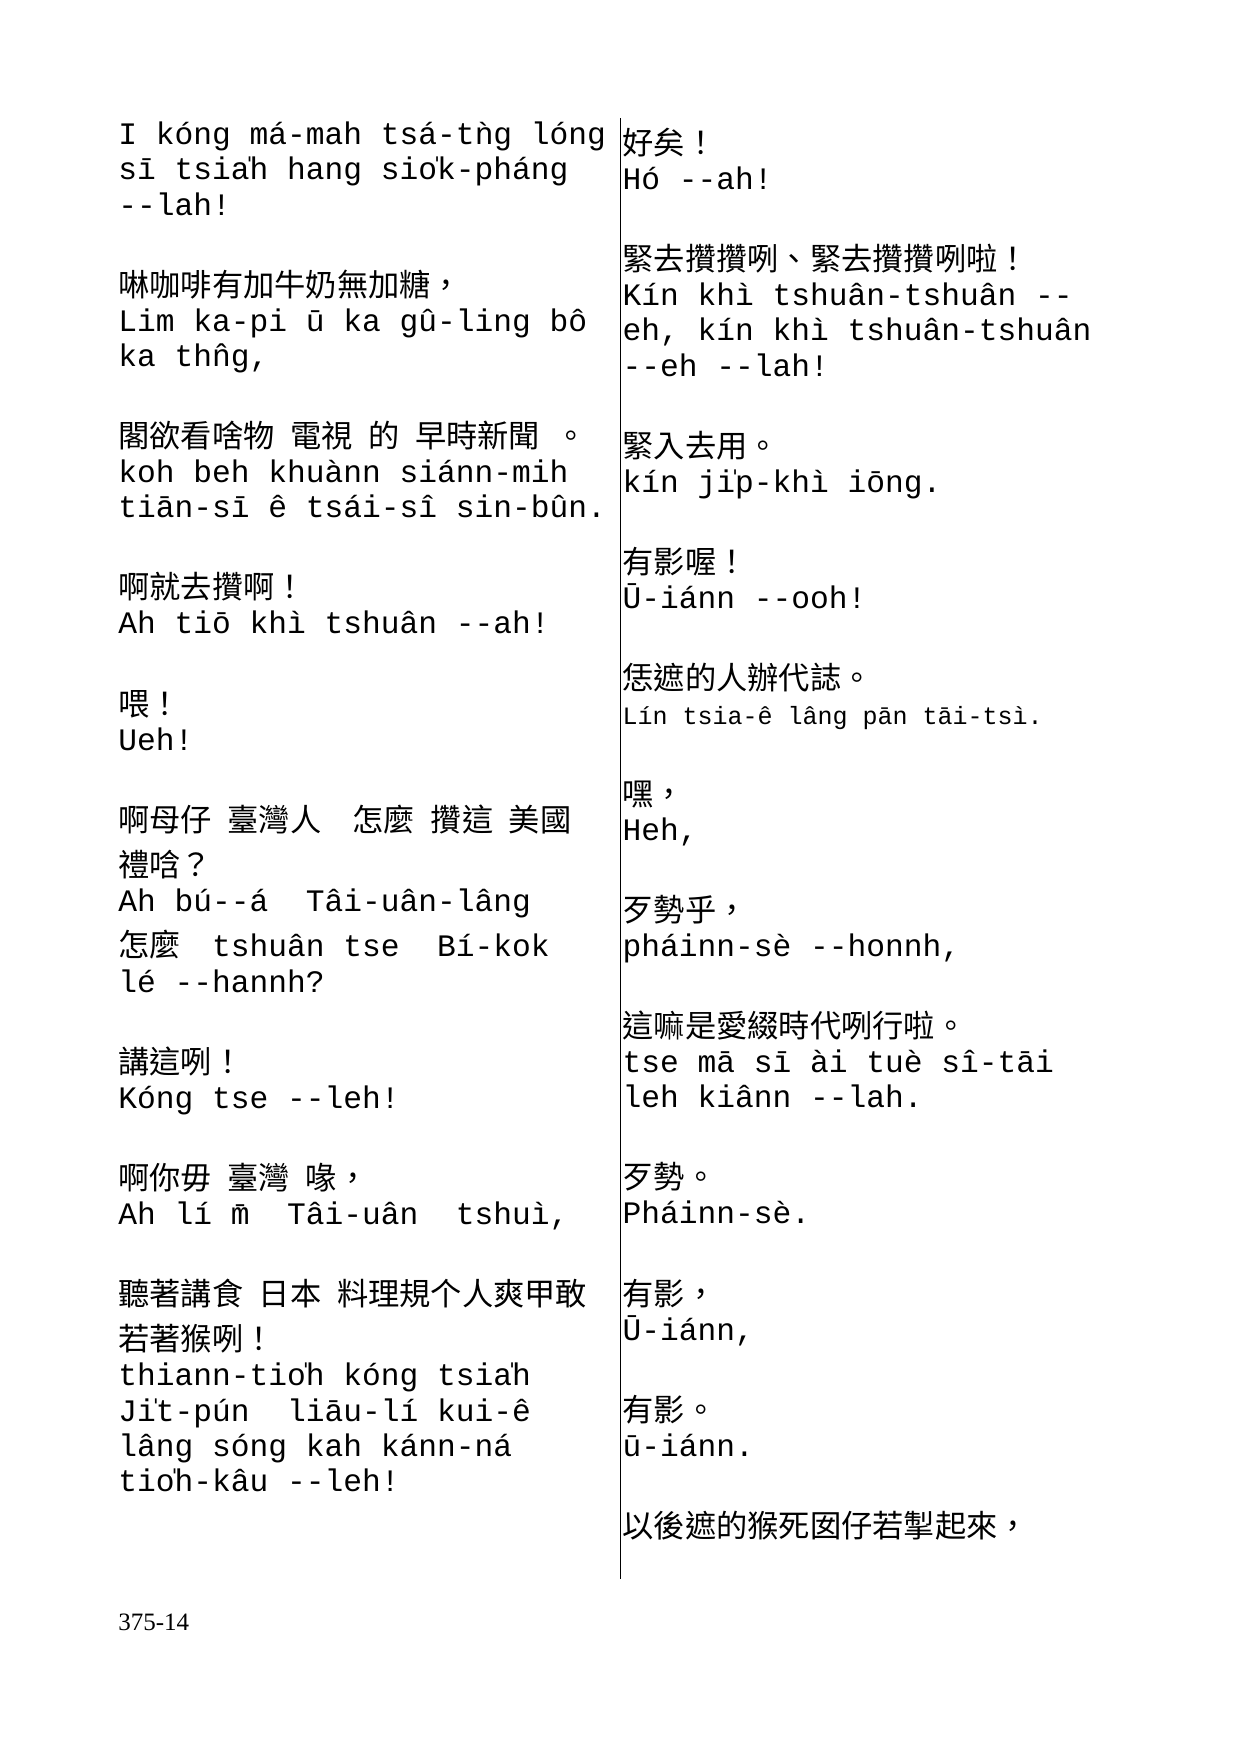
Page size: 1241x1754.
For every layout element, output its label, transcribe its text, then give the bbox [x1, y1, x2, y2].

text kín ji̍p-khì iōng. [622, 466, 1122, 502]
text 啊就去攢啊！ [118, 563, 618, 608]
text Ah bú--á Tâi-uân-lâng 怎麼 tshuân tse Bí-kok lé --hannh? [118, 885, 618, 1002]
text 緊入去用。 [622, 421, 1122, 466]
text 好矣！ [622, 118, 1122, 163]
text Pháinn-sè. [622, 1198, 1122, 1233]
text 嘿， [622, 769, 1122, 814]
text 緊去攢攢咧、緊去攢攢咧啦！ [622, 234, 1122, 279]
text Ueh! [118, 724, 618, 759]
text Hó --ah! [622, 163, 1122, 199]
text 有影喔！ [622, 537, 1122, 582]
text 歹勢乎， [622, 885, 1122, 930]
text pháinn-sè --honnh, [622, 930, 1122, 966]
text 講這咧！ [118, 1037, 618, 1082]
text 恁遮的人辦代誌。 [622, 653, 1122, 698]
text tse mā sī ài tuè sî-tāi leh kiânn --lah. [622, 1046, 1122, 1117]
text 歹勢。 [622, 1153, 1122, 1198]
text Kín khì tshuân-tshuân --eh, kín khì tshuân-tshuân --eh --lah! [622, 279, 1122, 386]
text I kóng má-mah tsá-tǹg lóng sī tsia̍h hang sio̍k-pháng --lah! [118, 118, 618, 224]
text 聽著講食 日本 料理規个人爽甲敢若著猴咧！ [118, 1269, 618, 1359]
text 喂！ [118, 679, 618, 724]
text Lín tsia-ê lâng pān tāi-tsì. [622, 698, 1122, 734]
text Ū-iánn --ooh! [622, 582, 1122, 618]
text 有影， [622, 1269, 1122, 1314]
text Ah lí m̄ Tâi-uân tshuì, [118, 1198, 618, 1234]
text ū-iánn. [622, 1430, 1122, 1465]
text Lim ka-pi ū ka gû-ling bô ka thn̂g, [118, 305, 618, 376]
text 這嘛是愛綴時代咧行啦。 [622, 1001, 1122, 1046]
text 啊母仔 臺灣人 怎麼 攢這 美國 禮唅？ [118, 795, 618, 885]
text Ū-iánn, [622, 1314, 1122, 1349]
text Ah tiō khì tshuân --ah! [118, 608, 618, 643]
text 有影。 [622, 1385, 1122, 1430]
text 啊你毋 臺灣 喙， [118, 1153, 618, 1198]
text koh beh khuànn siánn-mih tiān-sī ê tsái-sî sin-bûn. [118, 456, 618, 527]
text thiann-tio̍h kóng tsia̍h Ji̍t-pún liāu-lí kui-ê lâng sóng kah kánn-ná tio̍h-kâu --leh! [118, 1359, 618, 1501]
text Kóng tse --leh! [118, 1082, 618, 1118]
text 啉咖啡有加牛奶無加糖， [118, 260, 618, 305]
text Heh, [622, 814, 1122, 850]
text 閣欲看啥物 電視 的 早時新聞 。 [118, 411, 618, 456]
text 以後遮的猴死囡仔若掣起來， [622, 1501, 1122, 1546]
